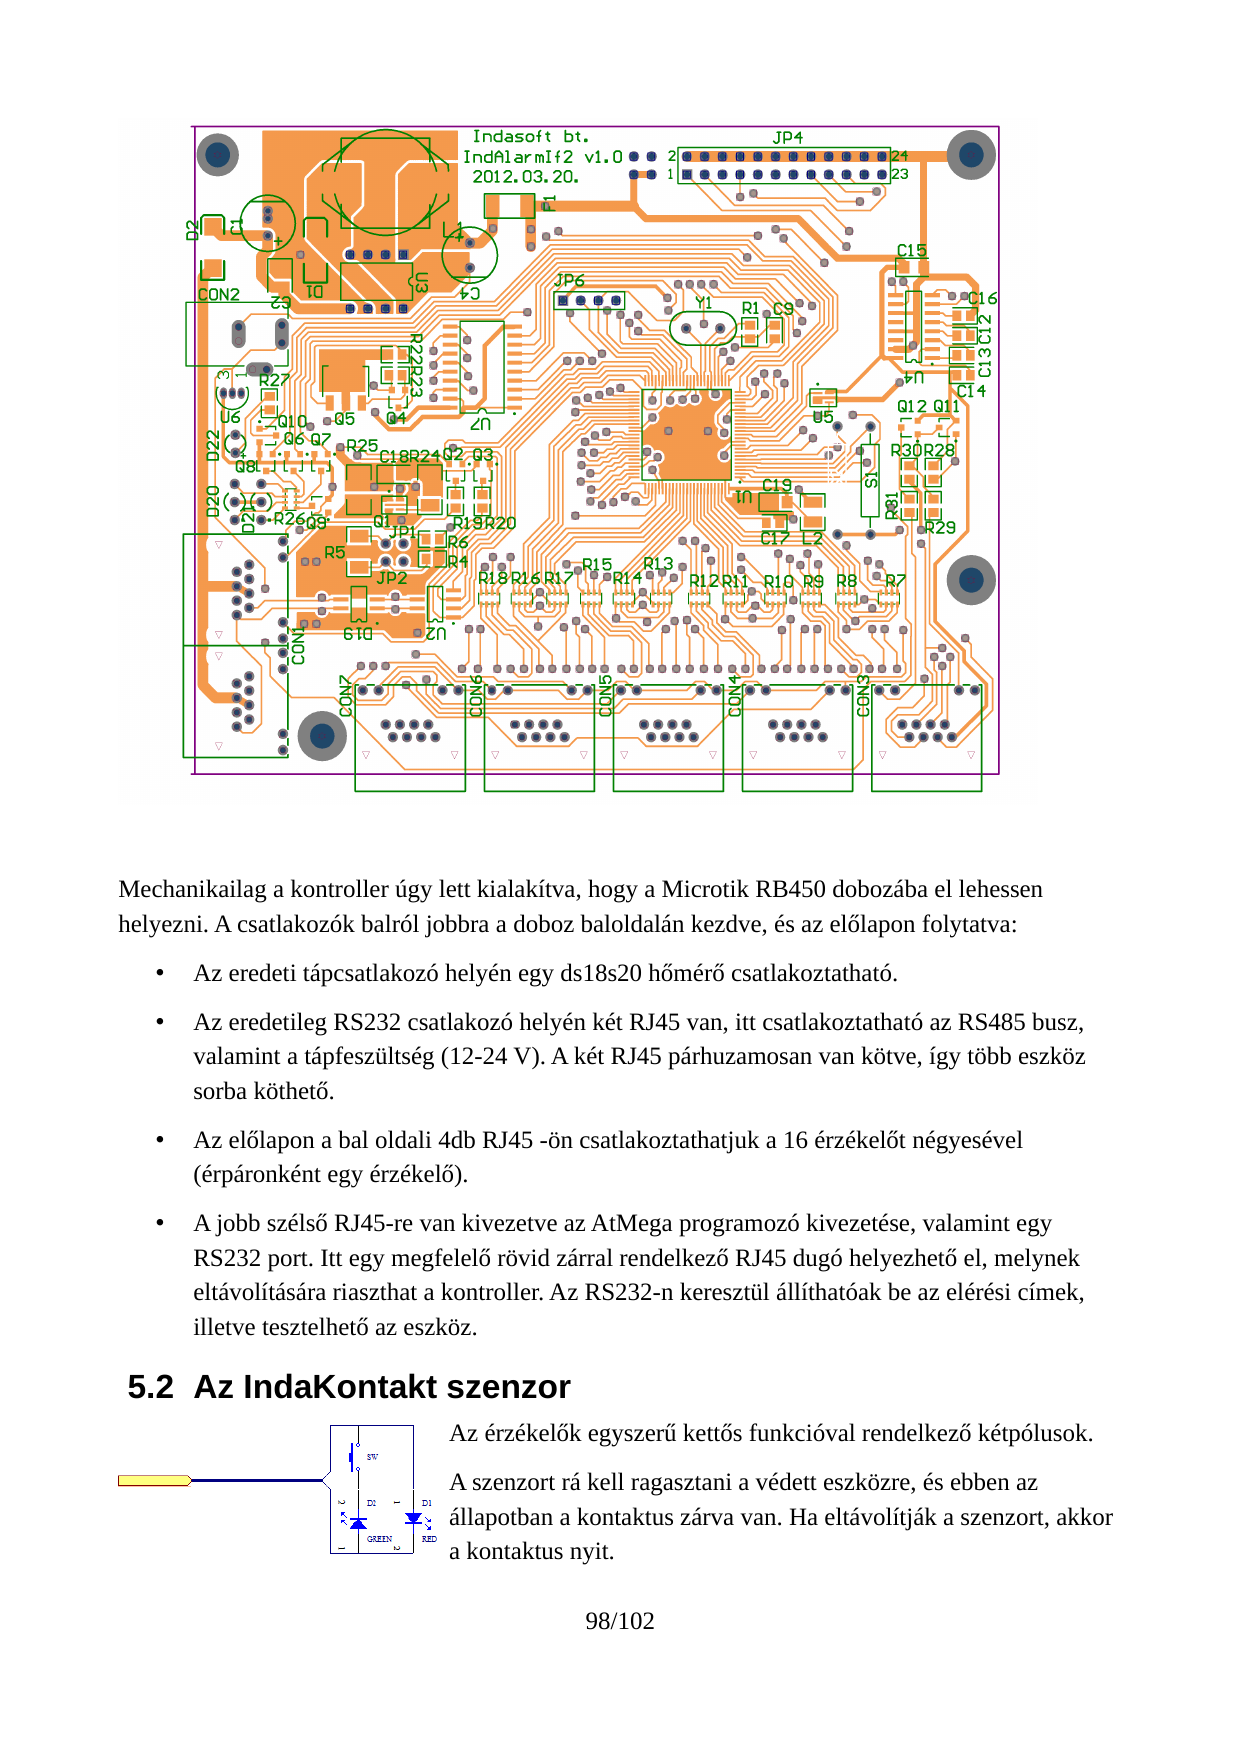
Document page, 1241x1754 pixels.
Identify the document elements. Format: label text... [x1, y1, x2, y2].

list Az eredetileg RS232 csatlakozó helyén két RJ45 van, itt csatlakoztatható az RS485 busz, valamint a tápfeszültség (12-24 V). A két RJ45 párhuzamosan van kötve, így több eszköz sorba köthető. [156, 1007, 1122, 1104]
list Az előlapon a bal oldali 4db RJ45 -ön csatlakoztathatjuk a 16 érzékelőt négyesével (érpáronként egy érzékelő). [156, 1125, 1122, 1188]
list A jobb szélső RJ45-re van kivezetve az AtMega programozó kivezetése, valamint egy RS232 port. Itt egy megfelelő rövid zárral rendelkező RJ45 dugó helyezhető el, melynek eltávolítására riaszthat a kontroller. Az RS232-n keresztül állíthatóak be az elérési címek, illetve tesztelhető az eszköz. [156, 1208, 1122, 1341]
text A szenzort rá kell ragasztani a védett eszközre, és ebben az állapotban a kontaktus zárva van. Ha eltávolítják a szenzort, akkor a kontaktus nyit. [447, 1467, 1122, 1565]
subtitle Az IndaKontakt szenzor [118, 1367, 1122, 1406]
list Az eredeti tápcsatlakozó helyén egy ds18s20 hőmérő csatlakoztatható. [156, 958, 1122, 987]
text Mechanikailag a kontroller úgy lett kialakítva, hogy a Microtik RB450 dobozába el lehessen helyezni. A csatlakozók balról jobbra a doboz baloldalán kezdve, és az előlapon folytatva: [118, 874, 1122, 937]
text Az érzékelők egyszerű kettős funkcióval rendelkező kétpólusok. [118, 1418, 1122, 1447]
picture [118, 118, 1039, 805]
